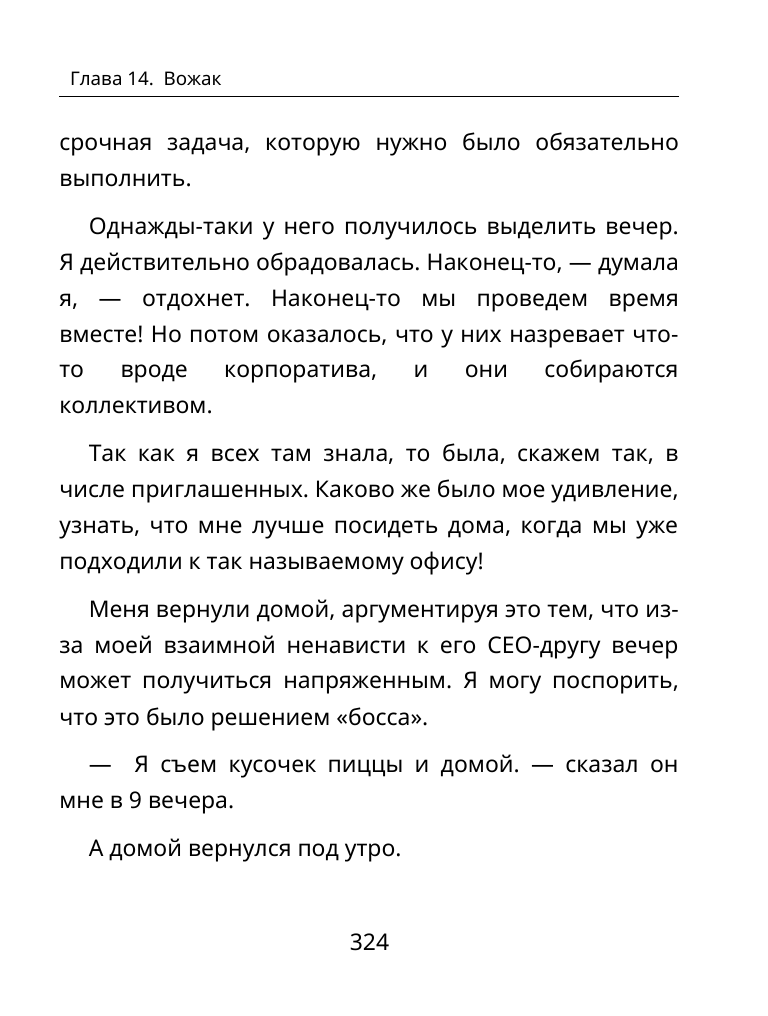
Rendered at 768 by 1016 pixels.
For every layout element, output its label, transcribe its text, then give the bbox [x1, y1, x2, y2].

text срочная задача, которую нужно было обязательно выполнить. [59, 126, 679, 193]
text Так как я всех там знала, то была, скажем так, в числе приглашенных. Каково же было мое удивление, узнать, что мне лучше посидеть дома, когда мы уже подходили к так называемому офису! [59, 437, 679, 576]
list Я съем кусочек пиццы и домой. — сказал он мне в 9 вечера. [59, 748, 679, 815]
text Меня вернули домой, аргументируя это тем, что из-за моей взаимной ненависти к его СЕО-другу вечер может получиться напряженным. Я могу поспорить, что это было решением «босса». [59, 593, 679, 732]
text Однажды-таки у него получилось выделить вечер. Я действительно обрадовалась. Наконец-то, — думала я, — отдохнет. Наконец-то мы проведем время вместе! Но потом оказалось, что у них назревает что-то вроде корпоратива, и они собираются коллективом. [59, 210, 679, 421]
text А домой вернулся под утро. [59, 832, 679, 863]
